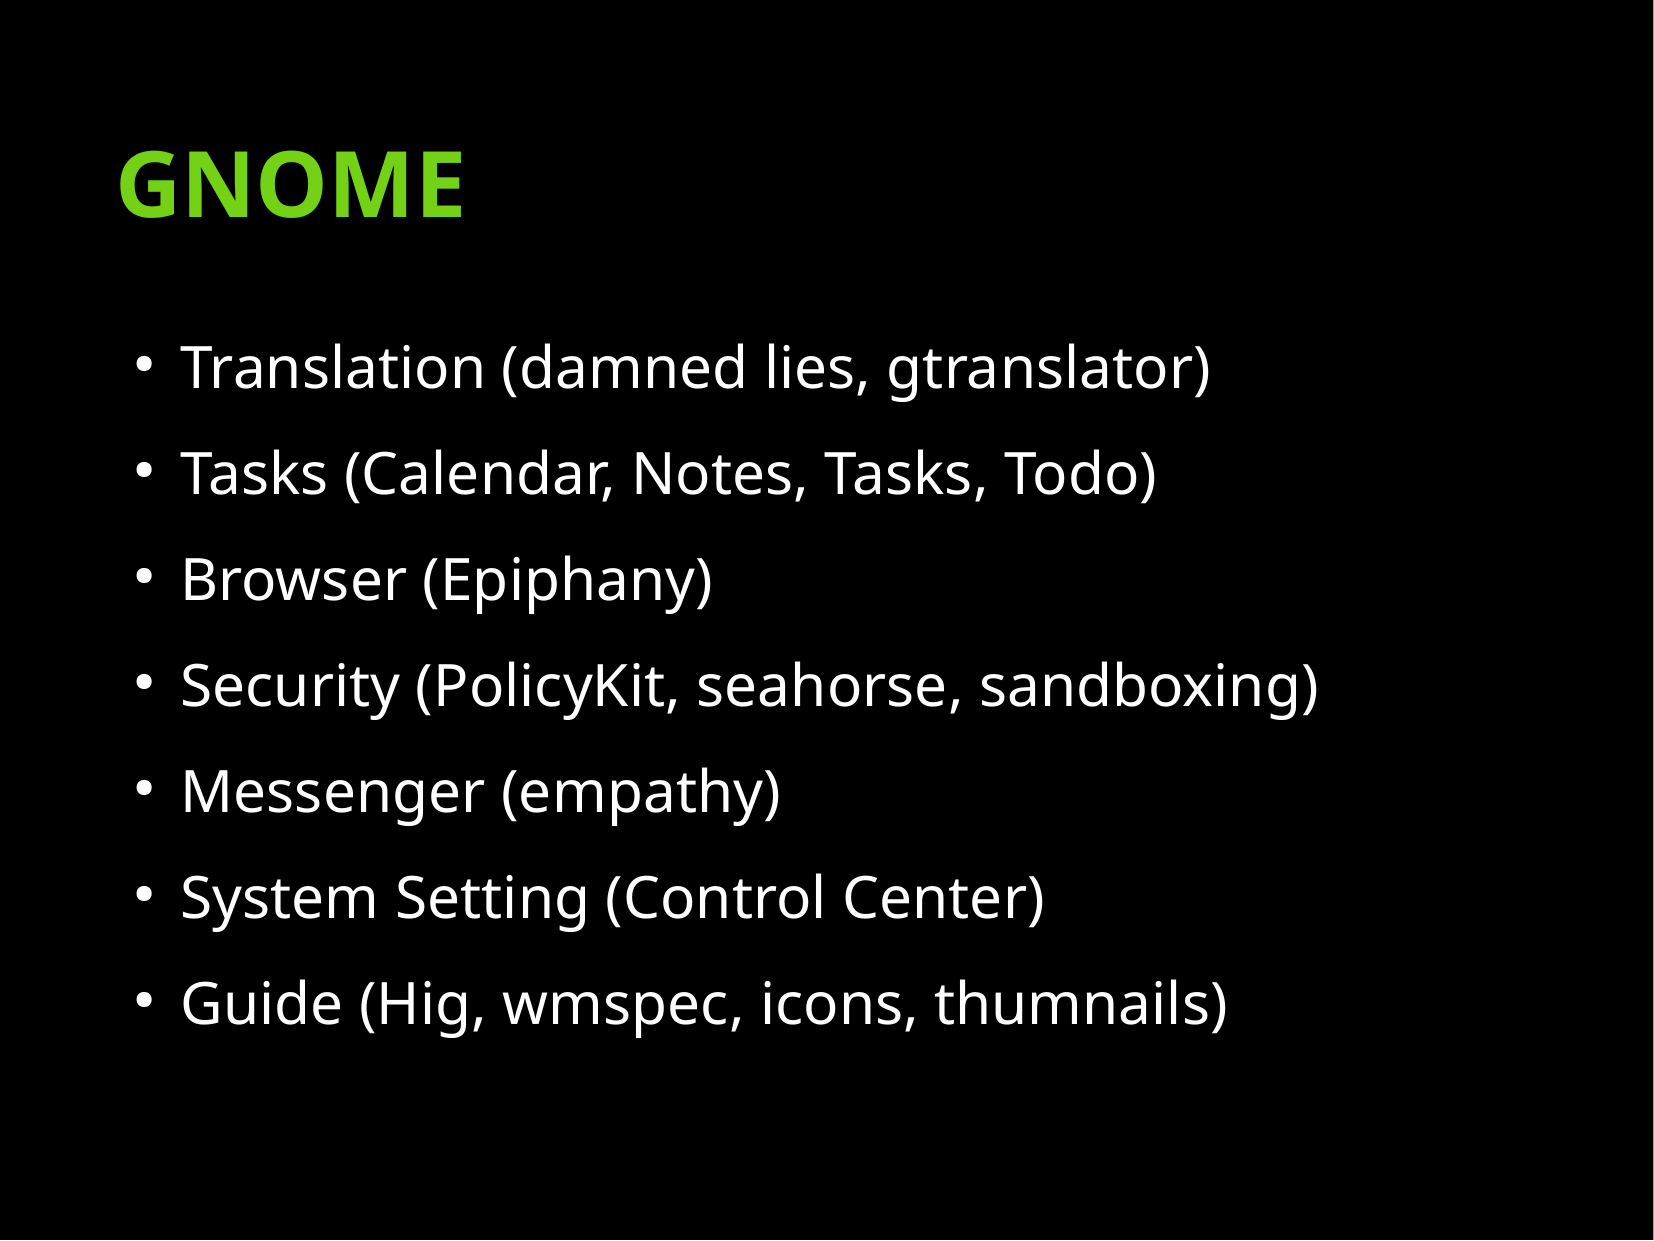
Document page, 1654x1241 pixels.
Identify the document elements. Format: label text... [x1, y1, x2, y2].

list Translation (damned lies, gtranslator) Tasks (Calendar, Notes, Tasks, Todo) Browser (Epiphany) Security (PolicyKit, seahorse, sandboxing) Messenger (empathy) System Setting (Control Center) Guide (Hig, wmspec, icons, thumnails) [118, 325, 1536, 1045]
title GNOME [115, 78, 1539, 287]
